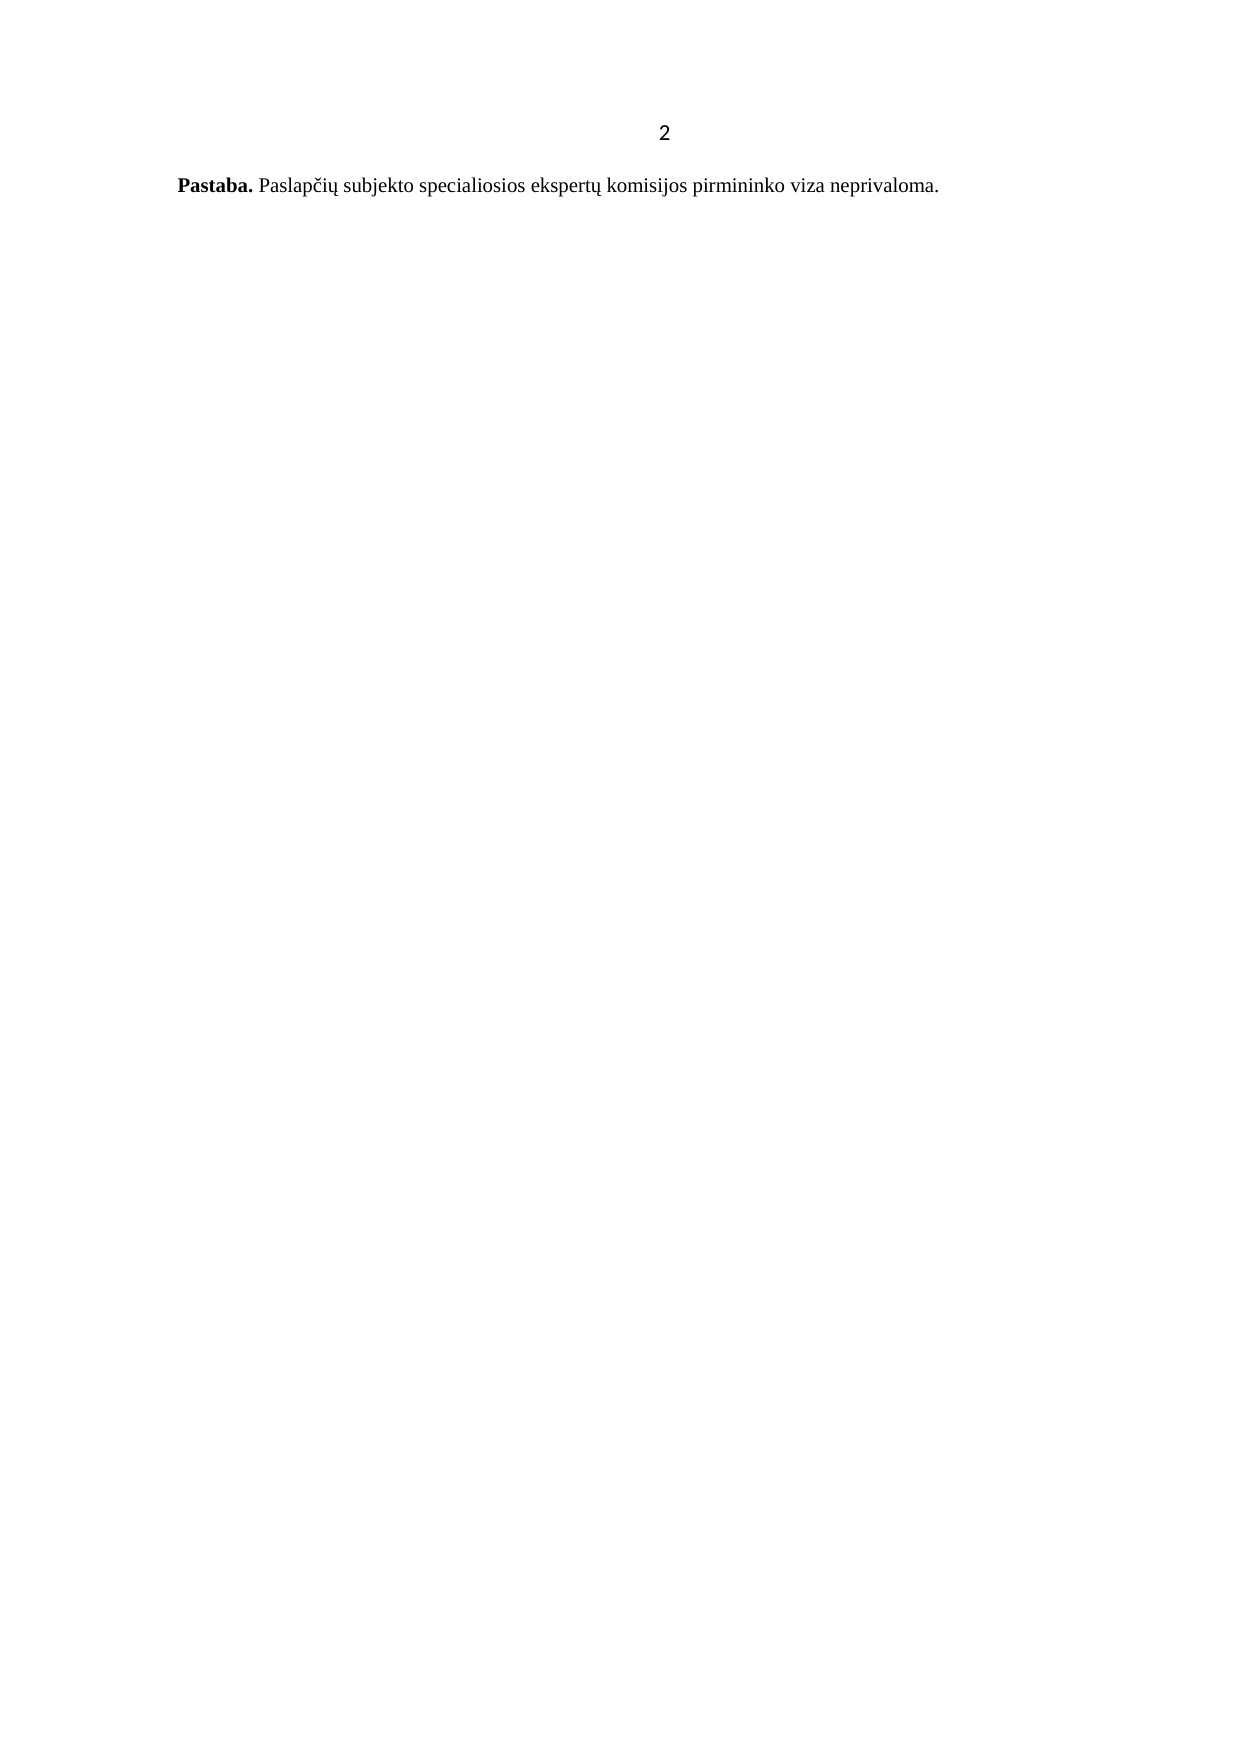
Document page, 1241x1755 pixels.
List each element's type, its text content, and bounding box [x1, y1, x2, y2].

text Pastaba. Paslapčių subjekto specialiosios ekspertų komisijos pirmininko viza neprivaloma. [177, 172, 1152, 197]
